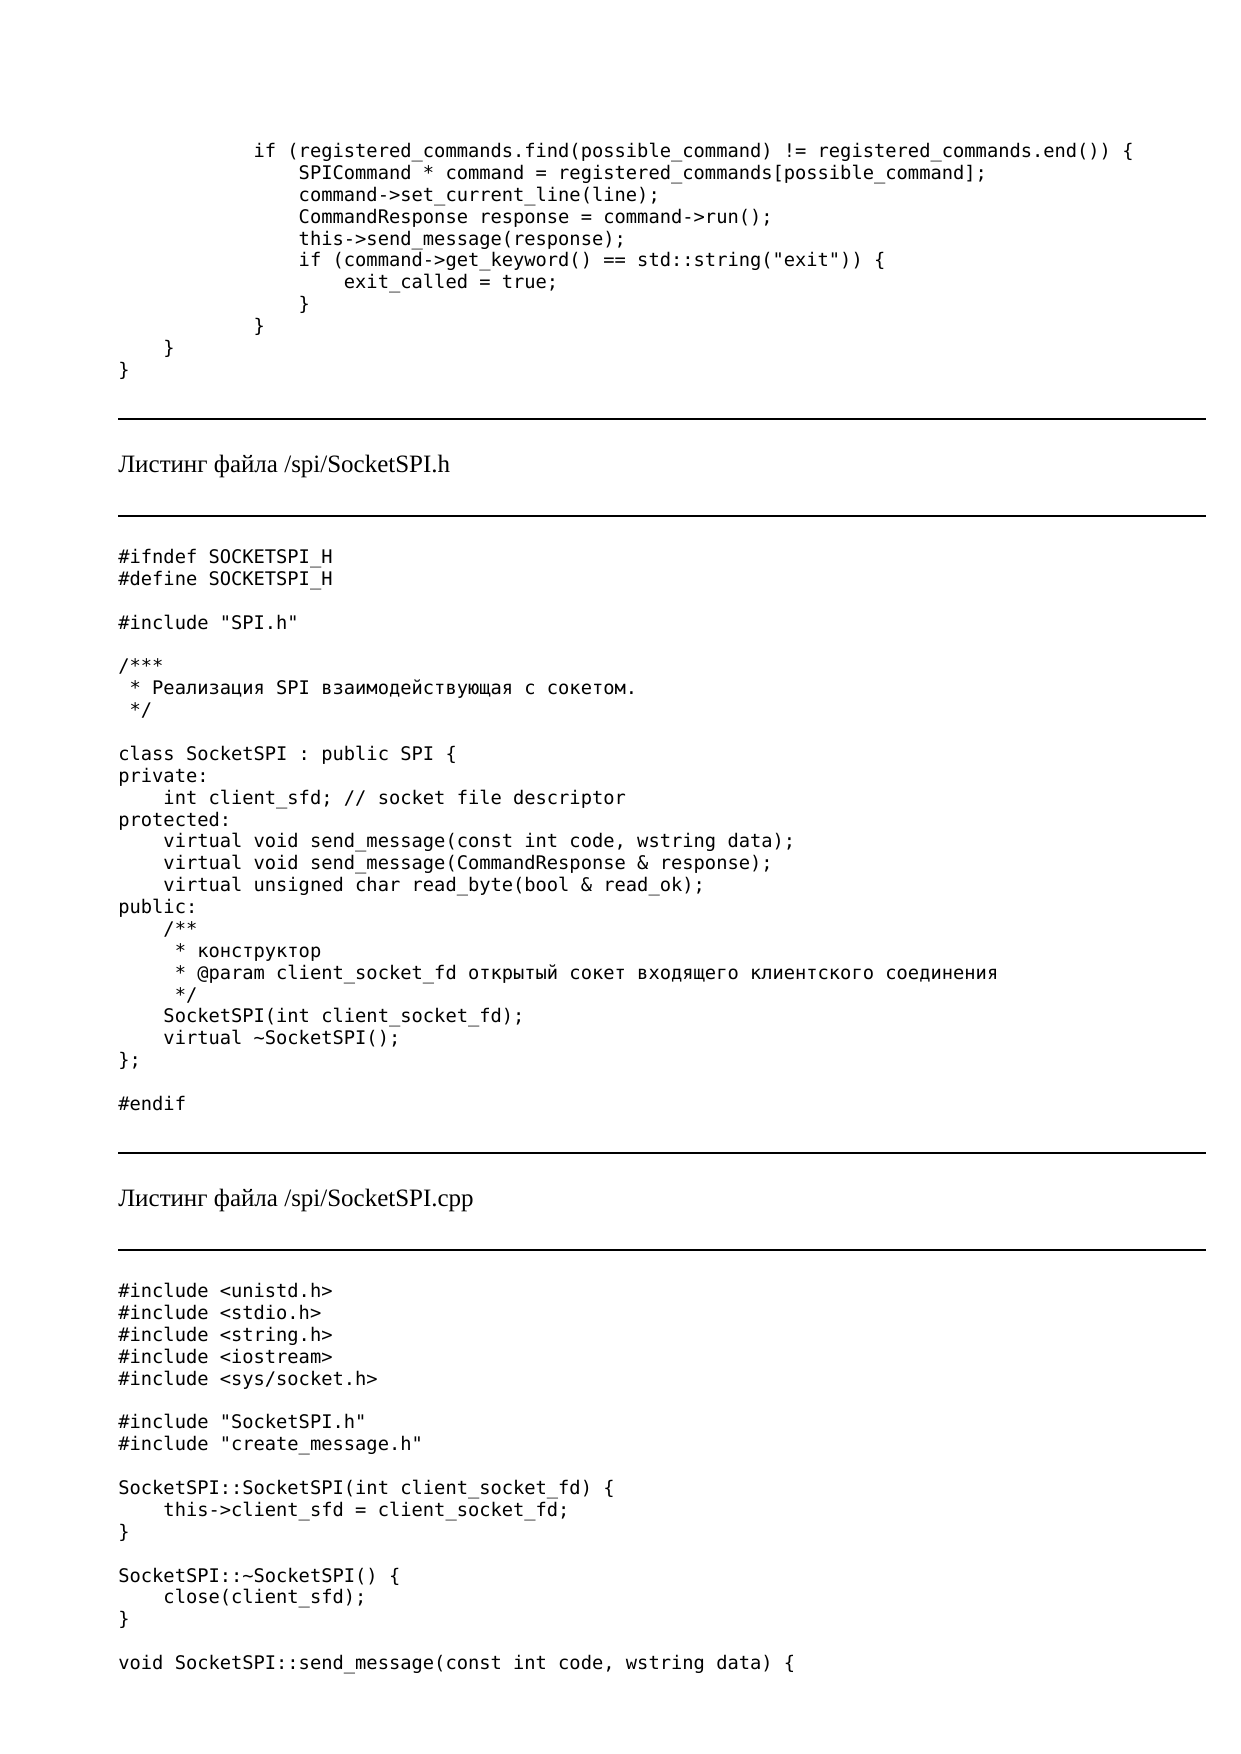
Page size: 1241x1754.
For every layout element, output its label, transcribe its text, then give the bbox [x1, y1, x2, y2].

text } [118, 293, 1206, 315]
text virtual ~SocketSPI(); [118, 1027, 1206, 1049]
text class SocketSPI : public SPI { [118, 743, 1206, 765]
text #include <string.h> [118, 1324, 1206, 1346]
text } [118, 337, 1206, 359]
text if (registered_commands.find(possible_command) != registered_commands.end()) { [118, 140, 1206, 162]
text }; [118, 1049, 1206, 1071]
text virtual unsigned char read_byte(bool & read_ok); [118, 874, 1206, 896]
text } [118, 1608, 1206, 1630]
text exit_called = true; [118, 271, 1206, 293]
text this->client_sfd = client_socket_fd; [118, 1499, 1206, 1521]
text Листинг файла /spi/SocketSPI.h [118, 449, 1206, 478]
text /*** [118, 655, 1206, 677]
text #include <sys/socket.h> [118, 1368, 1206, 1389]
text protected: [118, 808, 1206, 830]
text * конструктор [118, 940, 1206, 962]
text */ [118, 699, 1206, 721]
text } [118, 359, 1206, 381]
text } [118, 315, 1206, 337]
text private: [118, 765, 1206, 787]
text this->send_message(response); [118, 227, 1206, 249]
text public: [118, 896, 1206, 918]
text * @param client_socket_fd открытый сокет входящего клиентского соединения [118, 962, 1206, 983]
text int client_sfd; // socket file descriptor [118, 787, 1206, 808]
text #include "SPI.h" [118, 612, 1206, 633]
text #ifndef SOCKETSPI_H [118, 546, 1206, 568]
text #include "SocketSPI.h" [118, 1411, 1206, 1433]
text SocketSPI(int client_socket_fd); [118, 1005, 1206, 1027]
text SocketSPI::SocketSPI(int client_socket_fd) { [118, 1477, 1206, 1499]
text * Реализация SPI взаимодействующая с сокетом. [118, 677, 1206, 699]
text virtual void send_message(CommandResponse & response); [118, 852, 1206, 874]
text SocketSPI::~SocketSPI() { [118, 1564, 1206, 1586]
text command->set_current_line(line); [118, 184, 1206, 206]
text close(client_sfd); [118, 1586, 1206, 1608]
text } [118, 1521, 1206, 1543]
text virtual void send_message(const int code, wstring data); [118, 830, 1206, 852]
text /** [118, 918, 1206, 940]
text CommandResponse response = command->run(); [118, 206, 1206, 227]
text #define SOCKETSPI_H [118, 568, 1206, 590]
text #include <stdio.h> [118, 1302, 1206, 1324]
text #include <iostream> [118, 1346, 1206, 1368]
text #include "create_message.h" [118, 1433, 1206, 1455]
text SPICommand * command = registered_commands[possible_command]; [118, 162, 1206, 184]
text #include <unistd.h> [118, 1280, 1206, 1302]
text Листинг файла /spi/SocketSPI.cpp [118, 1183, 1206, 1212]
text if (command->get_keyword() == std::string("exit")) { [118, 249, 1206, 271]
text void SocketSPI::send_message(const int code, wstring data) { [118, 1652, 1206, 1674]
text */ [118, 983, 1206, 1005]
text #endif [118, 1093, 1206, 1115]
